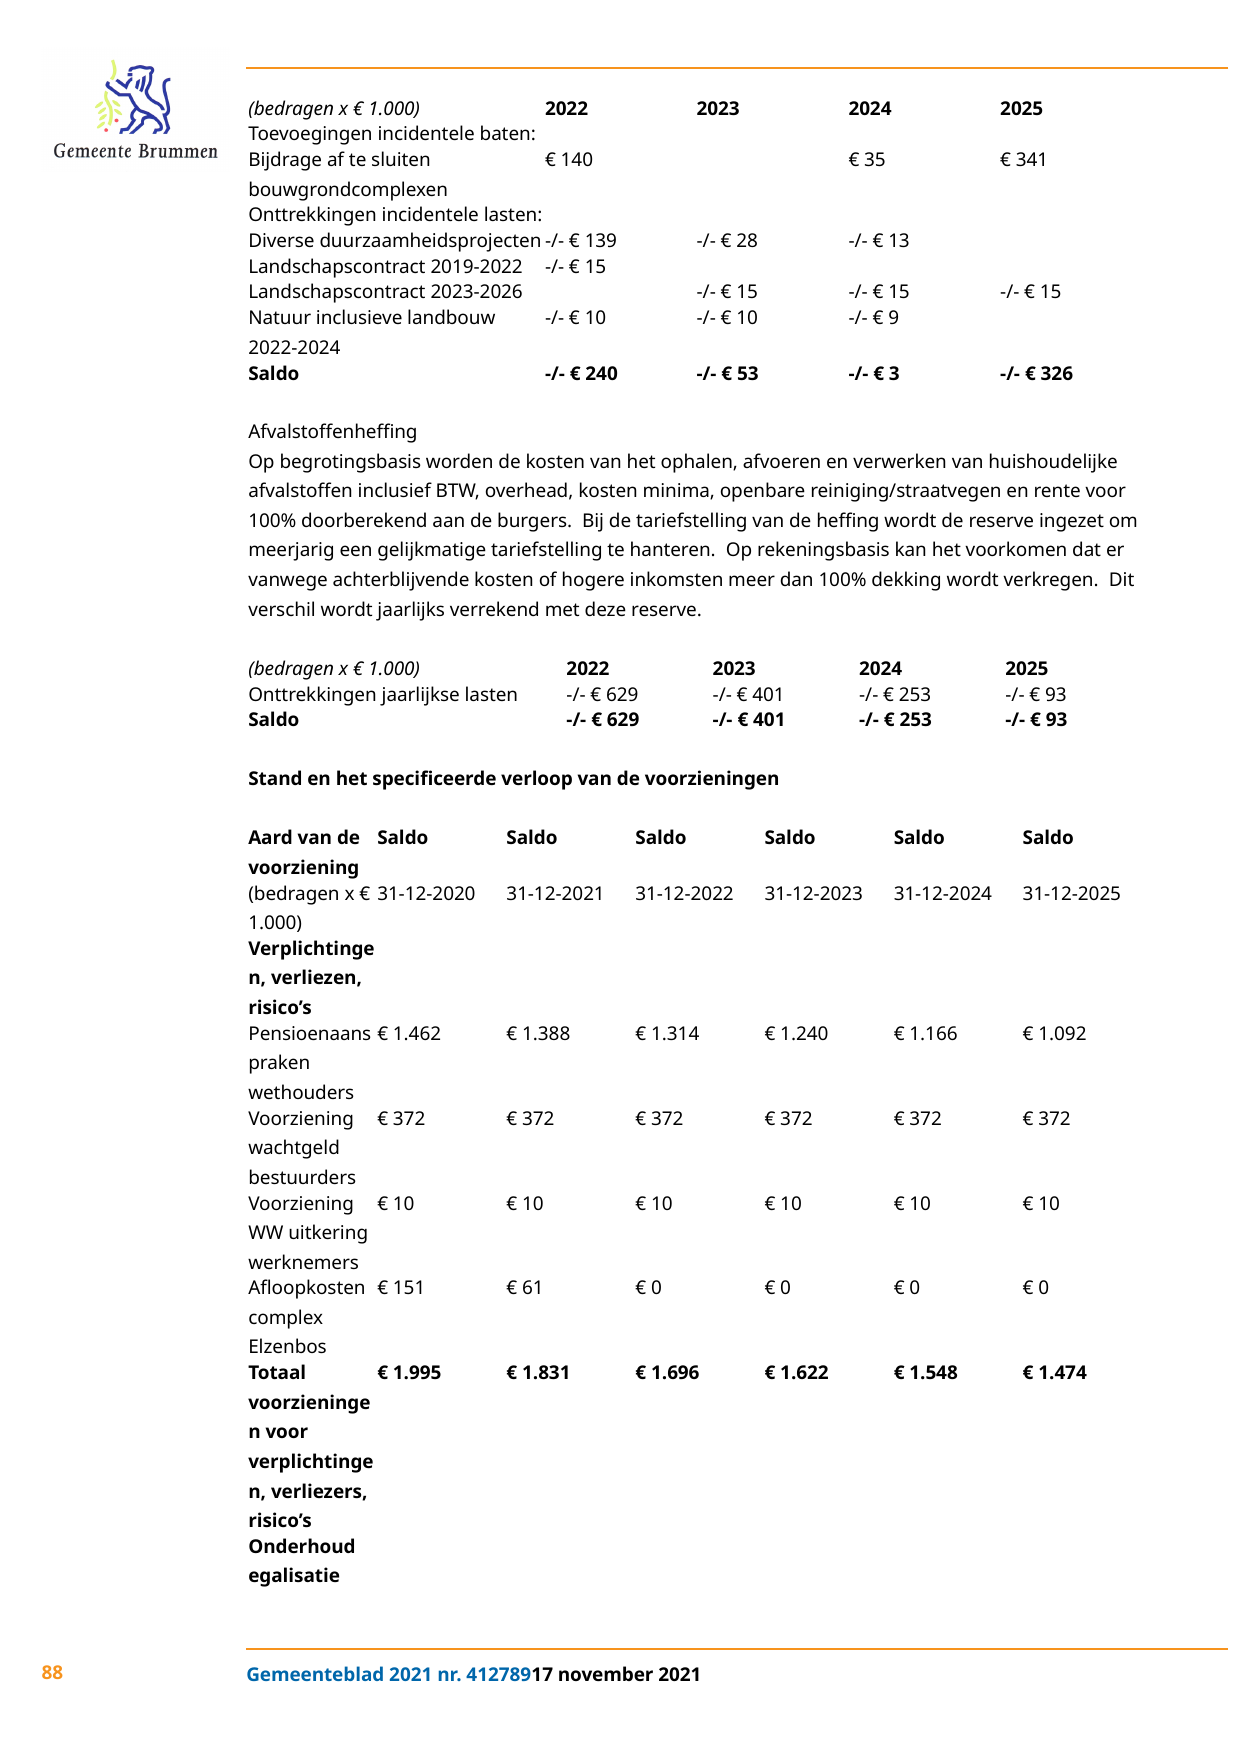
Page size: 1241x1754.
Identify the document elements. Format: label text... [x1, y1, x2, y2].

table_cell € 372 [1023, 1105, 1152, 1190]
table_cell € 10 [764, 1190, 893, 1274]
table_cell 31-12-2023 [764, 880, 893, 935]
table_cell € 140 [545, 146, 696, 202]
table_cell € 151 [377, 1275, 506, 1359]
text Stand en het specificeerde verloop van de voorzieningen [248, 765, 1152, 791]
table_header Saldo [506, 824, 635, 880]
table_cell € 1.474 [1023, 1360, 1152, 1533]
table_cell Landschapscontract 2019-2022 [248, 253, 545, 279]
table_cell € 10 [635, 1190, 764, 1274]
table_cell € 10 [506, 1190, 635, 1274]
table_cell Bijdrage af te sluiten bouwgrondcomplexen [248, 146, 545, 202]
table_cell [545, 121, 696, 146]
table_cell € 1.462 [377, 1020, 506, 1105]
table_cell [545, 202, 696, 227]
table_cell € 372 [377, 1105, 506, 1190]
table_cell Saldo [248, 707, 566, 732]
table_cell -/- € 13 [848, 227, 1000, 253]
table_cell Diverse duurzaamheidsprojecten [248, 227, 545, 253]
picture [41, 47, 231, 172]
table_cell (bedragen x € 1.000) [248, 880, 377, 935]
table_cell -/- € 15 [545, 253, 696, 279]
table_cell -/- € 10 [545, 305, 696, 360]
table_header Aard van de voorziening [248, 824, 377, 880]
table_cell -/- € 93 [1005, 681, 1152, 707]
table_cell € 1.622 [764, 1360, 893, 1533]
table_cell [506, 935, 635, 1020]
table_cell 31-12-2022 [635, 880, 764, 935]
table_cell -/- € 10 [696, 305, 848, 360]
table_cell Onttrekkingen jaarlijkse lasten [248, 681, 566, 707]
table_header 2025 [1005, 655, 1152, 681]
table_header 2024 [848, 95, 1000, 121]
table_cell € 1.092 [1023, 1020, 1152, 1105]
table_cell [1023, 1533, 1152, 1588]
table_cell -/- € 139 [545, 227, 696, 253]
table_cell € 372 [635, 1105, 764, 1190]
text Afvalstoffenheffing [248, 418, 1152, 444]
table_cell [545, 279, 696, 304]
table_header Saldo [764, 824, 893, 880]
table_cell -/- € 253 [859, 707, 1005, 732]
table_cell 31-12-2020 [377, 880, 506, 935]
table_cell Afloopkosten complex Elzenbos [248, 1275, 377, 1359]
table_cell € 0 [1023, 1275, 1152, 1359]
table_cell -/- € 15 [848, 279, 1000, 304]
table_cell € 10 [1023, 1190, 1152, 1274]
table_cell [1023, 935, 1152, 1020]
table_cell [506, 1533, 635, 1588]
table_cell -/- € 240 [545, 360, 696, 386]
table_cell € 1.388 [506, 1020, 635, 1105]
table_cell Voorziening wachtgeld bestuurders [248, 1105, 377, 1190]
table_cell [696, 202, 848, 227]
table_cell -/- € 629 [566, 707, 712, 732]
table_cell Onderhoud egalisatie [248, 1533, 377, 1588]
table_cell [848, 121, 1000, 146]
table_cell € 0 [894, 1275, 1022, 1359]
table_cell Totaal voorzieningen voor verplichtingen, verliezers, risico’s [248, 1360, 377, 1533]
table_cell € 1.166 [894, 1020, 1022, 1105]
table_cell € 0 [764, 1275, 893, 1359]
table_header Saldo [377, 824, 506, 880]
table_cell € 1.240 [764, 1020, 893, 1105]
table_cell Landschapscontract 2023-2026 [248, 279, 545, 304]
table_cell [848, 202, 1000, 227]
table_cell -/- € 15 [696, 279, 848, 304]
table_cell € 0 [635, 1275, 764, 1359]
table_cell -/- € 401 [713, 707, 859, 732]
table_cell -/- € 253 [859, 681, 1005, 707]
table_cell [894, 1533, 1022, 1588]
table_cell [1000, 227, 1152, 253]
table_cell Toevoegingen incidentele baten: [248, 121, 545, 146]
table_cell [848, 253, 1000, 279]
table_cell [696, 121, 848, 146]
table_cell Voorziening WW uitkering werknemers [248, 1190, 377, 1274]
table_header Saldo [635, 824, 764, 880]
table_cell -/- € 3 [848, 360, 1000, 386]
table_cell -/- € 93 [1005, 707, 1152, 732]
table_cell -/- € 9 [848, 305, 1000, 360]
table_cell -/- € 53 [696, 360, 848, 386]
table_cell [635, 1533, 764, 1588]
table_cell [696, 146, 848, 202]
table_cell [764, 935, 893, 1020]
table_cell [1000, 121, 1152, 146]
table_cell 31-12-2021 [506, 880, 635, 935]
table_header (bedragen x € 1.000) [248, 95, 545, 121]
table_cell 31-12-2024 [894, 880, 1022, 935]
table_cell [377, 935, 506, 1020]
table_cell -/- € 28 [696, 227, 848, 253]
table_header (bedragen x € 1.000) [248, 655, 566, 681]
table_cell [1000, 202, 1152, 227]
table_header Saldo [1023, 824, 1152, 880]
table_cell 31-12-2025 [1023, 880, 1152, 935]
table_cell € 1.831 [506, 1360, 635, 1533]
table_cell Verplichtingen, verliezen, risico’s [248, 935, 377, 1020]
table_header 2023 [713, 655, 859, 681]
table_cell € 1.314 [635, 1020, 764, 1105]
table_cell € 372 [764, 1105, 893, 1190]
table_cell [635, 935, 764, 1020]
table_cell € 35 [848, 146, 1000, 202]
table_cell [1000, 305, 1152, 360]
table_cell € 341 [1000, 146, 1152, 202]
table_cell -/- € 326 [1000, 360, 1152, 386]
table_cell -/- € 15 [1000, 279, 1152, 304]
table_cell € 1.995 [377, 1360, 506, 1533]
table_cell € 372 [506, 1105, 635, 1190]
table_cell [696, 253, 848, 279]
table_header 2024 [859, 655, 1005, 681]
text Op begrotingsbasis worden de kosten van het ophalen, afvoeren en verwerken van huishoudelijke afvalstoffen inclusief BTW, overhead, kosten minima, openbare reiniging/straatvegen en rente voor 100% doorberekend aan de burgers. Bij de tariefstelling van de heffing wordt de reserve ingezet om meerjarig een gelijkmatige tariefstelling te hanteren. Op rekeningsbasis kan het voorkomen dat er vanwege achterblijvende kosten of hogere inkomsten meer dan 100% dekking wordt verkregen. Dit verschil wordt jaarlijks verrekend met deze reserve. [248, 448, 1152, 622]
table_cell € 61 [506, 1275, 635, 1359]
table_header 2025 [1000, 95, 1152, 121]
table_cell -/- € 401 [713, 681, 859, 707]
table_cell [764, 1533, 893, 1588]
table_cell [1000, 253, 1152, 279]
table_cell [377, 1533, 506, 1588]
table_cell € 1.548 [894, 1360, 1022, 1533]
table_cell € 10 [894, 1190, 1022, 1274]
table_cell Saldo [248, 360, 545, 386]
table_cell € 1.696 [635, 1360, 764, 1533]
table_cell € 372 [894, 1105, 1022, 1190]
table_header 2023 [696, 95, 848, 121]
table_cell Onttrekkingen incidentele lasten: [248, 202, 545, 227]
table_cell [894, 935, 1022, 1020]
table_header Saldo [894, 824, 1022, 880]
table_cell -/- € 629 [566, 681, 712, 707]
table_header 2022 [545, 95, 696, 121]
table_cell € 10 [377, 1190, 506, 1274]
table_header 2022 [566, 655, 712, 681]
table_cell Pensioenaanspraken wethouders [248, 1020, 377, 1105]
table_cell Natuur inclusieve landbouw 2022-2024 [248, 305, 545, 360]
